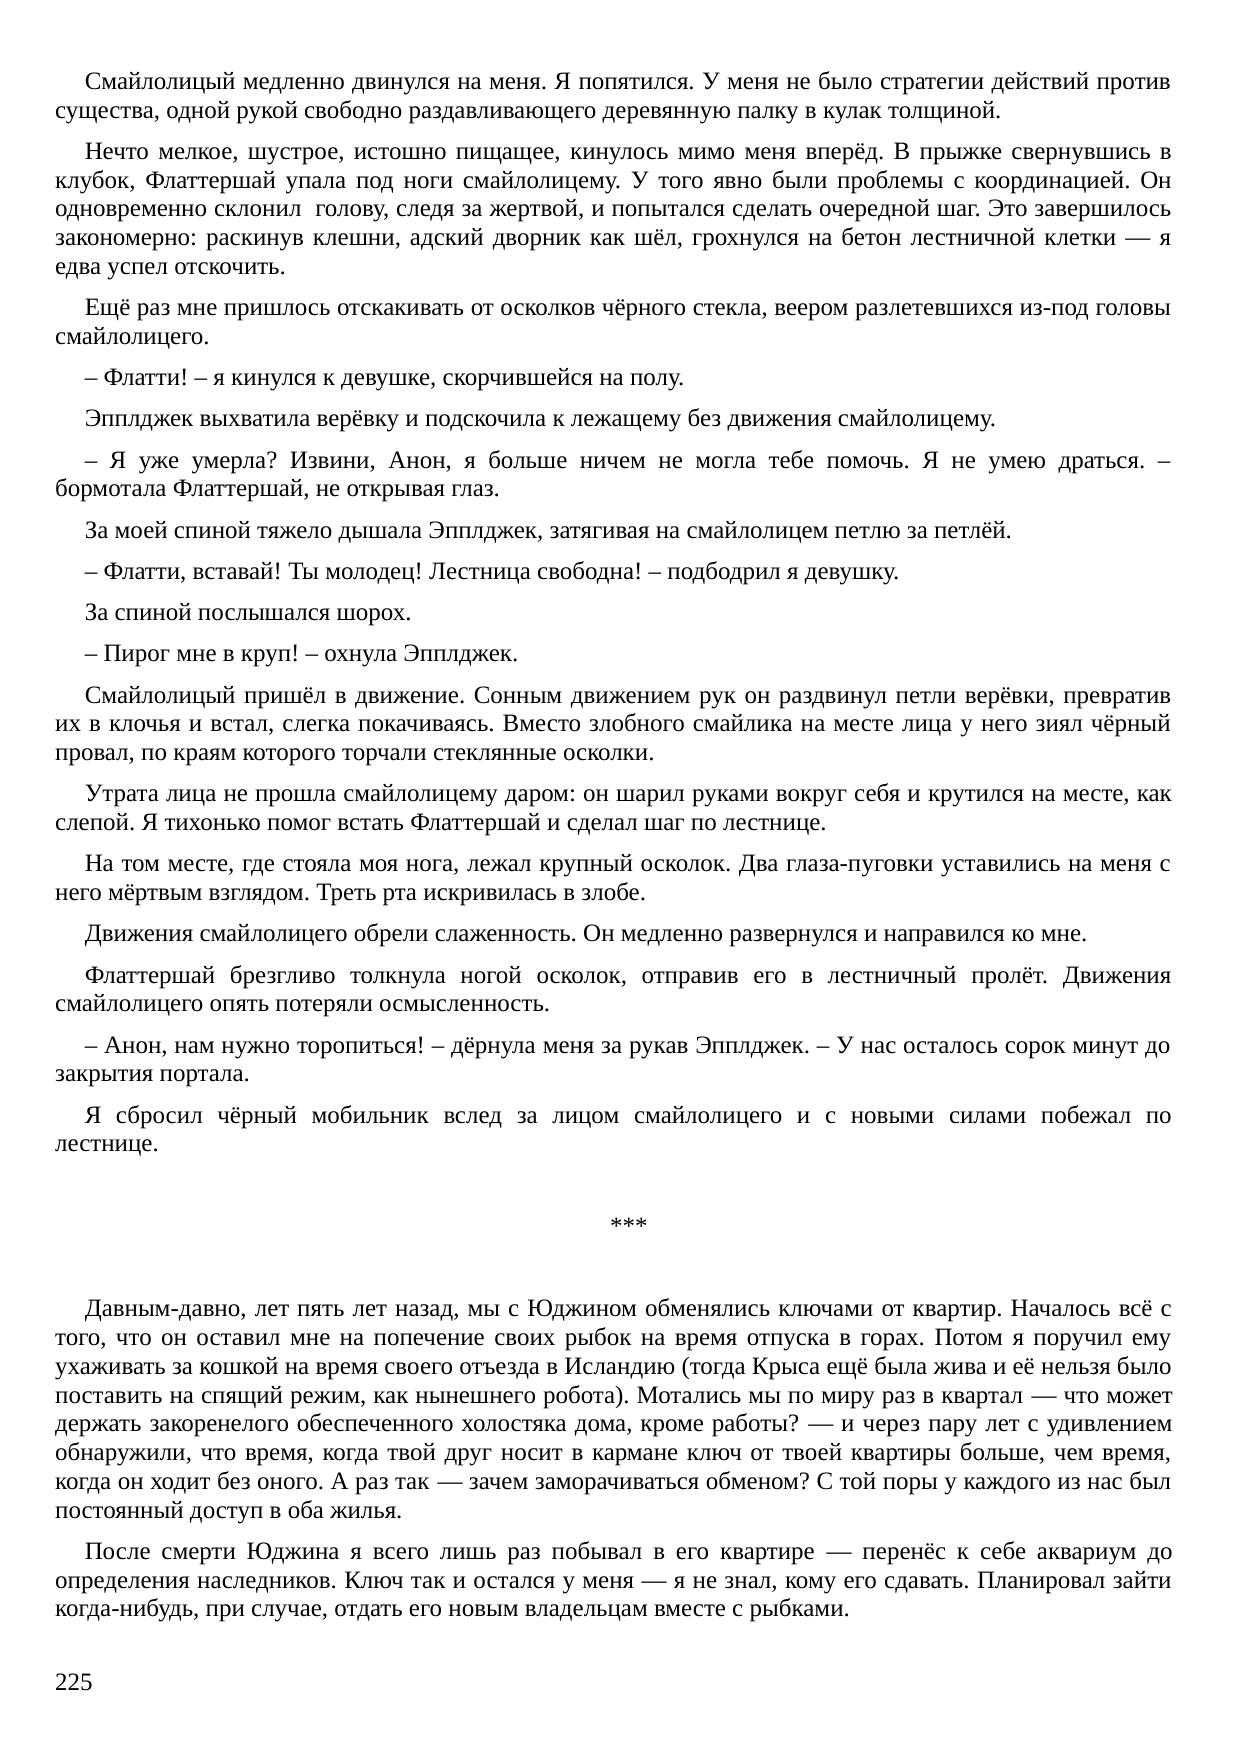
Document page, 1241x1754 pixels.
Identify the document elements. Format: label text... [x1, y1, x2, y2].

text – Анон, нам нужно торопиться! – дёрнула меня за рукав Эпплджек. – У нас осталось сорок минут до закрытия портала. [55, 1030, 1173, 1087]
text Нечто мелкое, шустрое, истошно пищащее, кинулось мимо меня вперёд. В прыжке свернувшись в клубок, Флаттершай упала под ноги смайлолицему. У того явно были проблемы с координацией. Он одновременно склонил голову, следя за жертвой, и попытался сделать очередной шаг. Это завершилось закономерно: раскинув клешни, адский дворник как шёл, грохнулся на бетон лестничной клетки — я едва успел отскочить. [55, 136, 1173, 280]
text – Пирог мне в круп! – охнула Эпплджек. [55, 638, 1173, 667]
text Я сбросил чёрный мобильник вслед за лицом смайлолицего и с новыми силами побежал по лестнице. [55, 1100, 1173, 1157]
text Утрата лица не прошла смайлолицему даром: он шарил руками вокруг себя и крутился на месте, как слепой. Я тихонько помог встать Флаттершай и сделал шаг по лестнице. [55, 778, 1173, 836]
text Давным-давно, лет пять лет назад, мы с Юджином обменялись ключами от квартир. Началось всё с того, что он оставил мне на попечение своих рыбок на время отпуска в горах. Потом я поручил ему ухаживать за кошкой на время своего отъезда в Исландию (тогда Крыса ещё была жива и её нельзя было поставить на спящий режим, как нынешнего робота). Мотались мы по миру раз в квартал — что может держать закоренелого обеспеченного холостяка дома, кроме работы? — и через пару лет с удивлением обнаружили, что время, когда твой друг носит в кармане ключ от твоей квартиры больше, чем время, когда он ходит без оного. А раз так — зачем заморачиваться обменом? С той поры у каждого из нас был постоянный доступ в оба жилья. [55, 1293, 1173, 1523]
text За моей спиной тяжело дышала Эпплджек, затягивая на смайлолицем петлю за петлёй. [55, 515, 1173, 543]
text Эпплджек выхватила верёвку и подскочила к лежащему без движения смайлолицему. [55, 403, 1173, 432]
text Смайлолицый медленно двинулся на меня. Я попятился. У меня не было стратегии действий против существа, одной рукой свободно раздавливающего деревянную палку в кулак толщиной. [55, 66, 1173, 123]
text За спиной послышался шорох. [55, 597, 1173, 626]
text *** [55, 1211, 1173, 1240]
text – Я уже умерла? Извини, Анон, я больше ничем не могла тебе помочь. Я не умею драться. – бормотала Флаттершай, не открывая глаз. [55, 445, 1173, 502]
text Смайлолицый пришёл в движение. Сонным движением рук он раздвинул петли верёвки, превратив их в клочья и встал, слегка покачиваясь. Вместо злобного смайлика на месте лица у него зиял чёрный провал, по краям которого торчали стеклянные осколки. [55, 680, 1173, 766]
text После смерти Юджина я всего лишь раз побывал в его квартире — перенёс к себе аквариум до определения наследников. Ключ так и остался у меня — я не знал, кому его сдавать. Планировал зайти когда-нибудь, при случае, отдать его новым владельцам вместе с рыбками. [55, 1536, 1173, 1622]
text – Флатти! – я кинулся к девушке, скорчившейся на полу. [55, 362, 1173, 391]
text На том месте, где стояла моя нога, лежал крупный осколок. Два глаза-пуговки уставились на меня с него мёртвым взглядом. Треть рта искривилась в злобе. [55, 848, 1173, 906]
text Движения смайлолицего обрели слаженность. Он медленно развернулся и направился ко мне. [55, 918, 1173, 947]
text Флаттершай брезгливо толкнула ногой осколок, отправив его в лестничный пролёт. Движения смайлолицего опять потеряли осмысленность. [55, 960, 1173, 1017]
text – Флатти, вставай! Ты молодец! Лестница свободна! – подбодрил я девушку. [55, 556, 1173, 585]
text Ещё раз мне пришлось отскакивать от осколков чёрного стекла, веером разлетевшихся из-под головы смайлолицего. [55, 292, 1173, 350]
